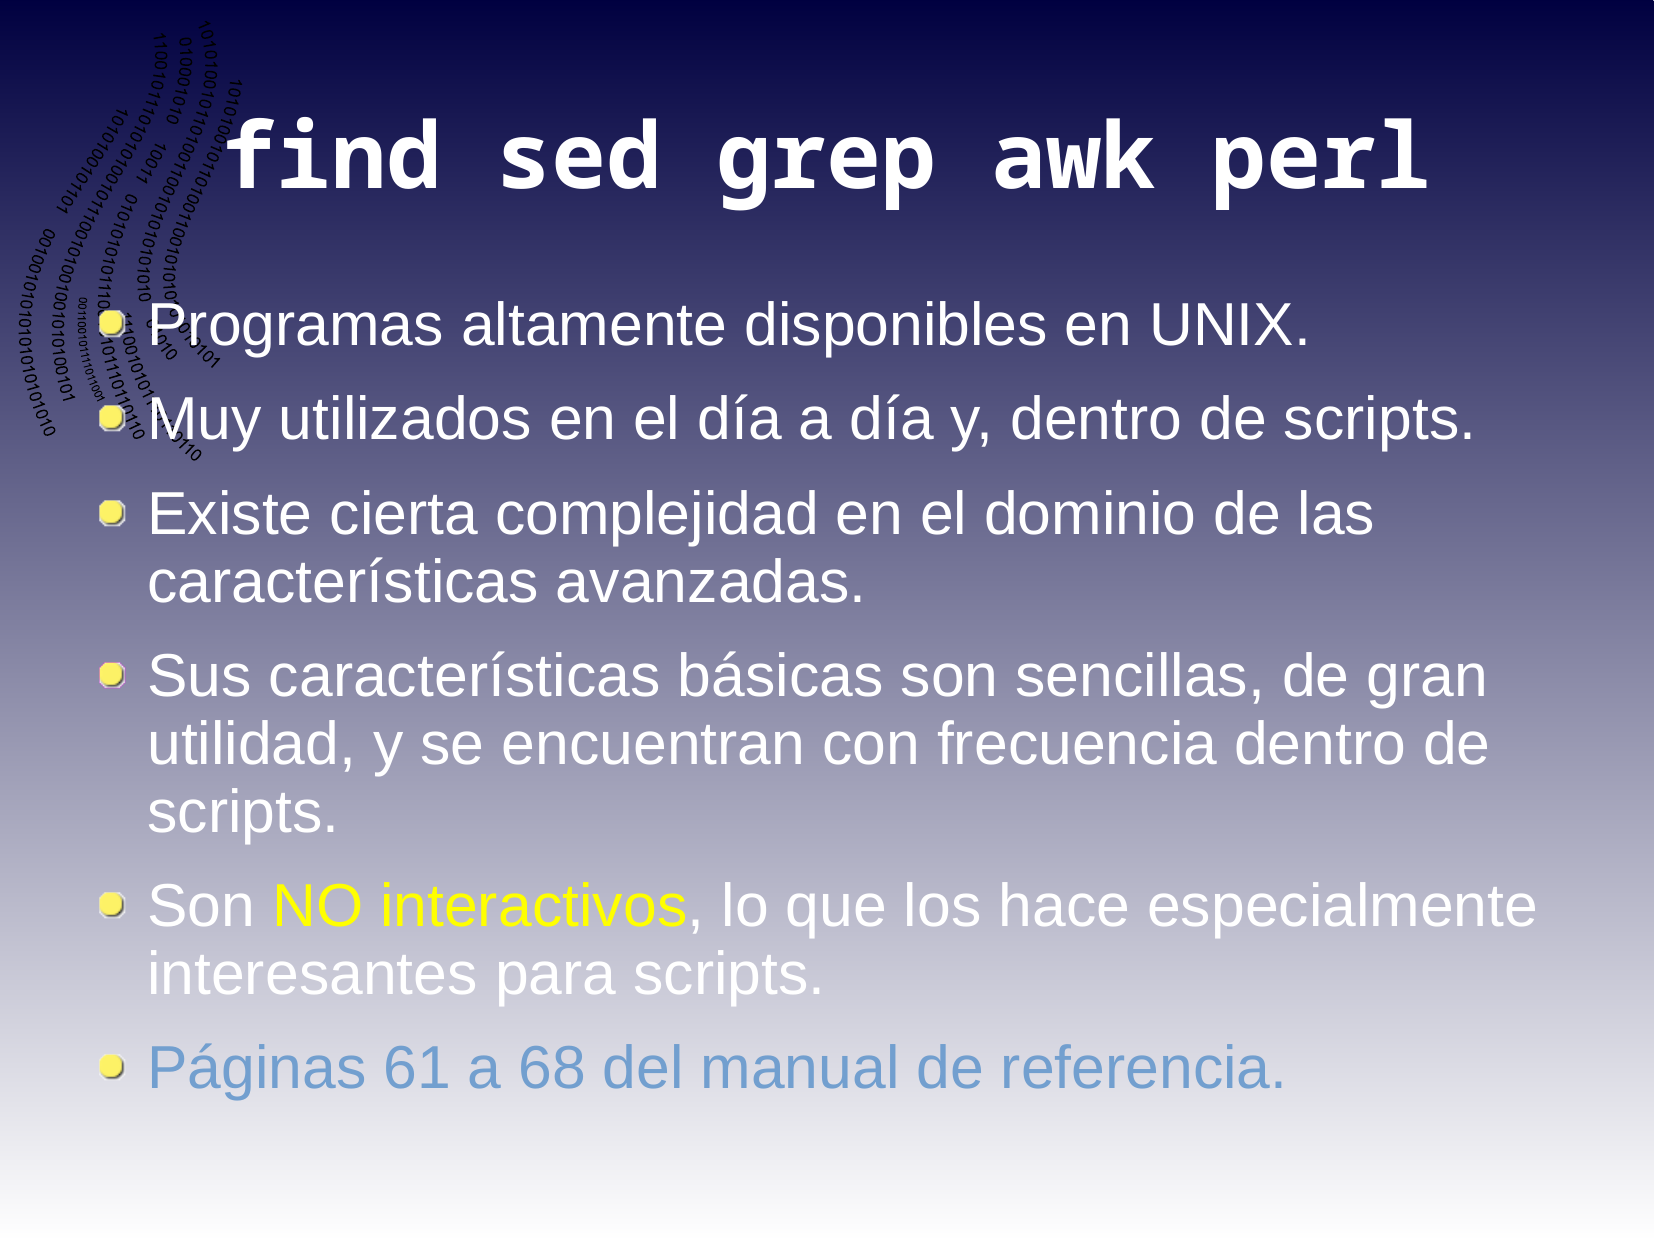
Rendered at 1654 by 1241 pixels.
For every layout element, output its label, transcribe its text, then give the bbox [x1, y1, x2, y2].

picture [18, 20, 243, 461]
title find sed grep awk perl [243, 49, 1571, 257]
list Programas altamente disponibles en UNIX. Muy utilizados en el día a día y, dentro de scripts. Existe cierta complejidad en el dominio de las características avanzadas. Sus características básicas son sencillas, de gran utilidad, y se encuentran con frecuencia dentro de scripts. Son NO interactivos, lo que los hace especialmente interesantes para scripts. Páginas 61 a 68 del manual de referencia. [82, 290, 1571, 1111]
